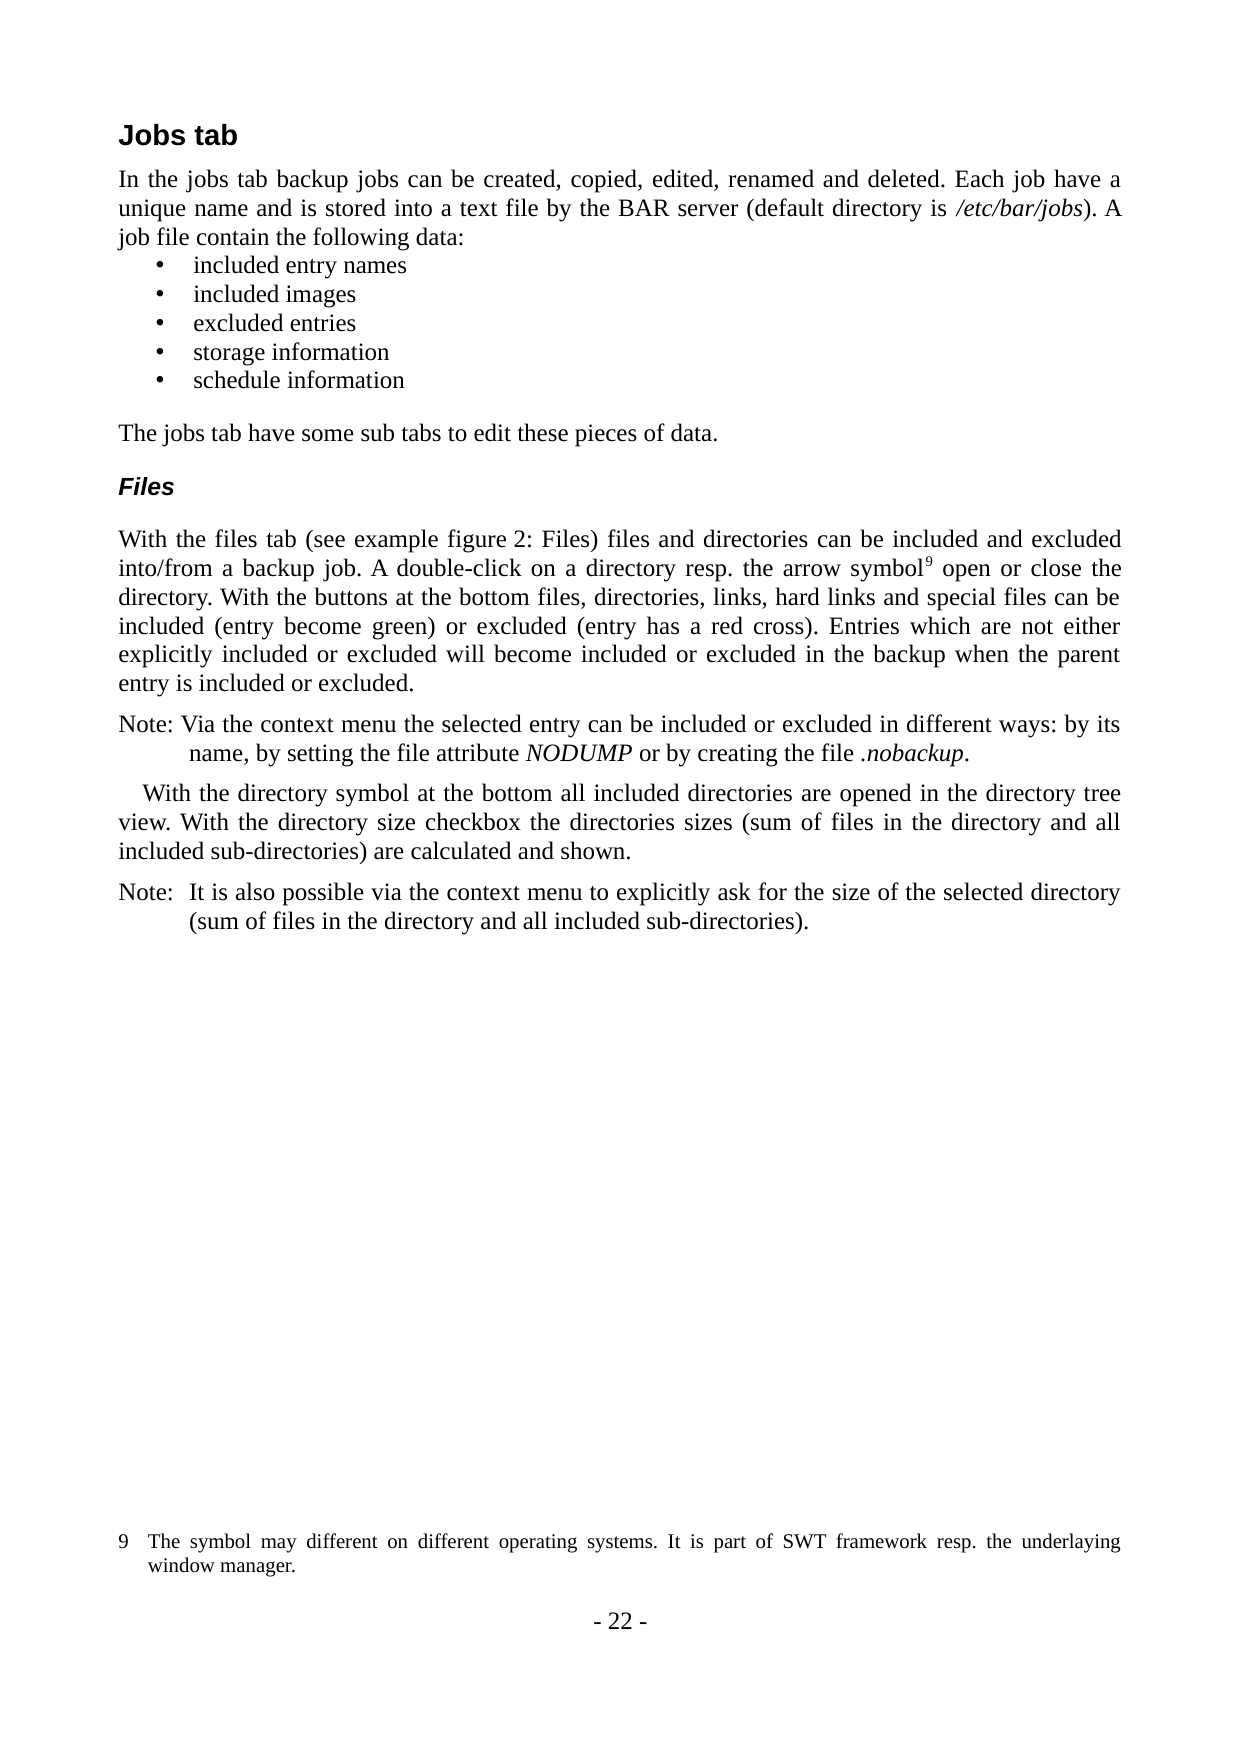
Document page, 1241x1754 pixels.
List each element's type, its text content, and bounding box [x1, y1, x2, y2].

text With the directory symbol at the bottom all included directories are opened in the directory tree view. With the directory size checkbox the directories sizes (sum of files in the directory and all included sub-directories) are calculated and shown. [118, 778, 1122, 865]
subtitle Jobs tab [118, 118, 1122, 152]
subtitle Files [118, 472, 1122, 500]
list schedule information [156, 365, 1122, 394]
list excluded entries [156, 308, 1122, 337]
text The symbol may different on different operating systems. It is part of SWT framework resp. the underlaying window manager. [118, 1529, 1122, 1577]
text Note: It is also possible via the context menu to explicitly ask for the size of the selected directory (sum of files in the directory and all included sub-directories). [118, 877, 1122, 935]
list storage information [156, 337, 1122, 365]
text With the files tab (see example figure 2: Files) files and directories can be included and excluded into/from a backup job. A double-click on a directory resp. the arrow symbol open or close the directory. With the buttons at the bottom files, directories, links, hard links and special files can be included (entry become green) or excluded (entry has a red cross). Entries which are not either explicitly included or excluded will become included or excluded in the backup when the parent entry is included or excluded. [118, 524, 1122, 697]
text The jobs tab have some sub tabs to edit these pieces of data. [118, 418, 1122, 447]
text Note: Via the context menu the selected entry can be included or excluded in different ways: by its name, by setting the file attribute NODUMP or by creating the file .nobackup. [118, 709, 1122, 767]
list included entry names [156, 250, 1122, 279]
text In the jobs tab backup jobs can be created, copied, edited, renamed and deleted. Each job have a unique name and is stored into a text file by the BAR server (default directory is /etc/bar/jobs). A job file contain the following data: [118, 164, 1122, 250]
list included images [156, 279, 1122, 308]
